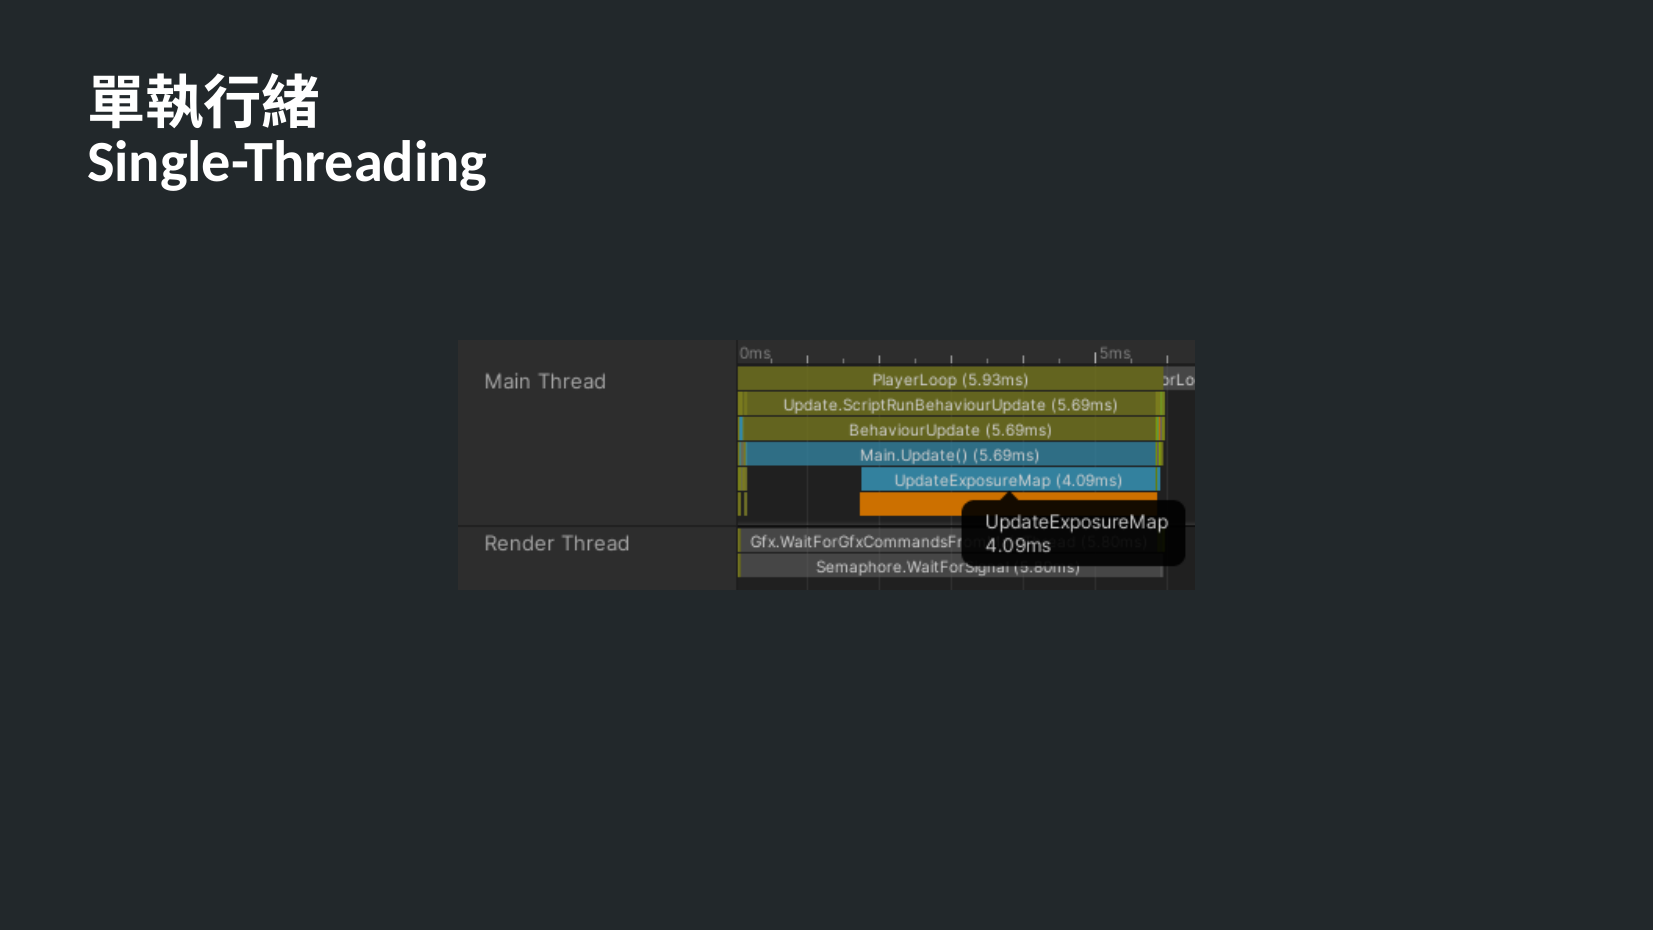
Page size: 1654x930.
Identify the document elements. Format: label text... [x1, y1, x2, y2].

text_box 單執行緒 Single-Threading [72, 72, 733, 211]
picture [458, 340, 1195, 590]
